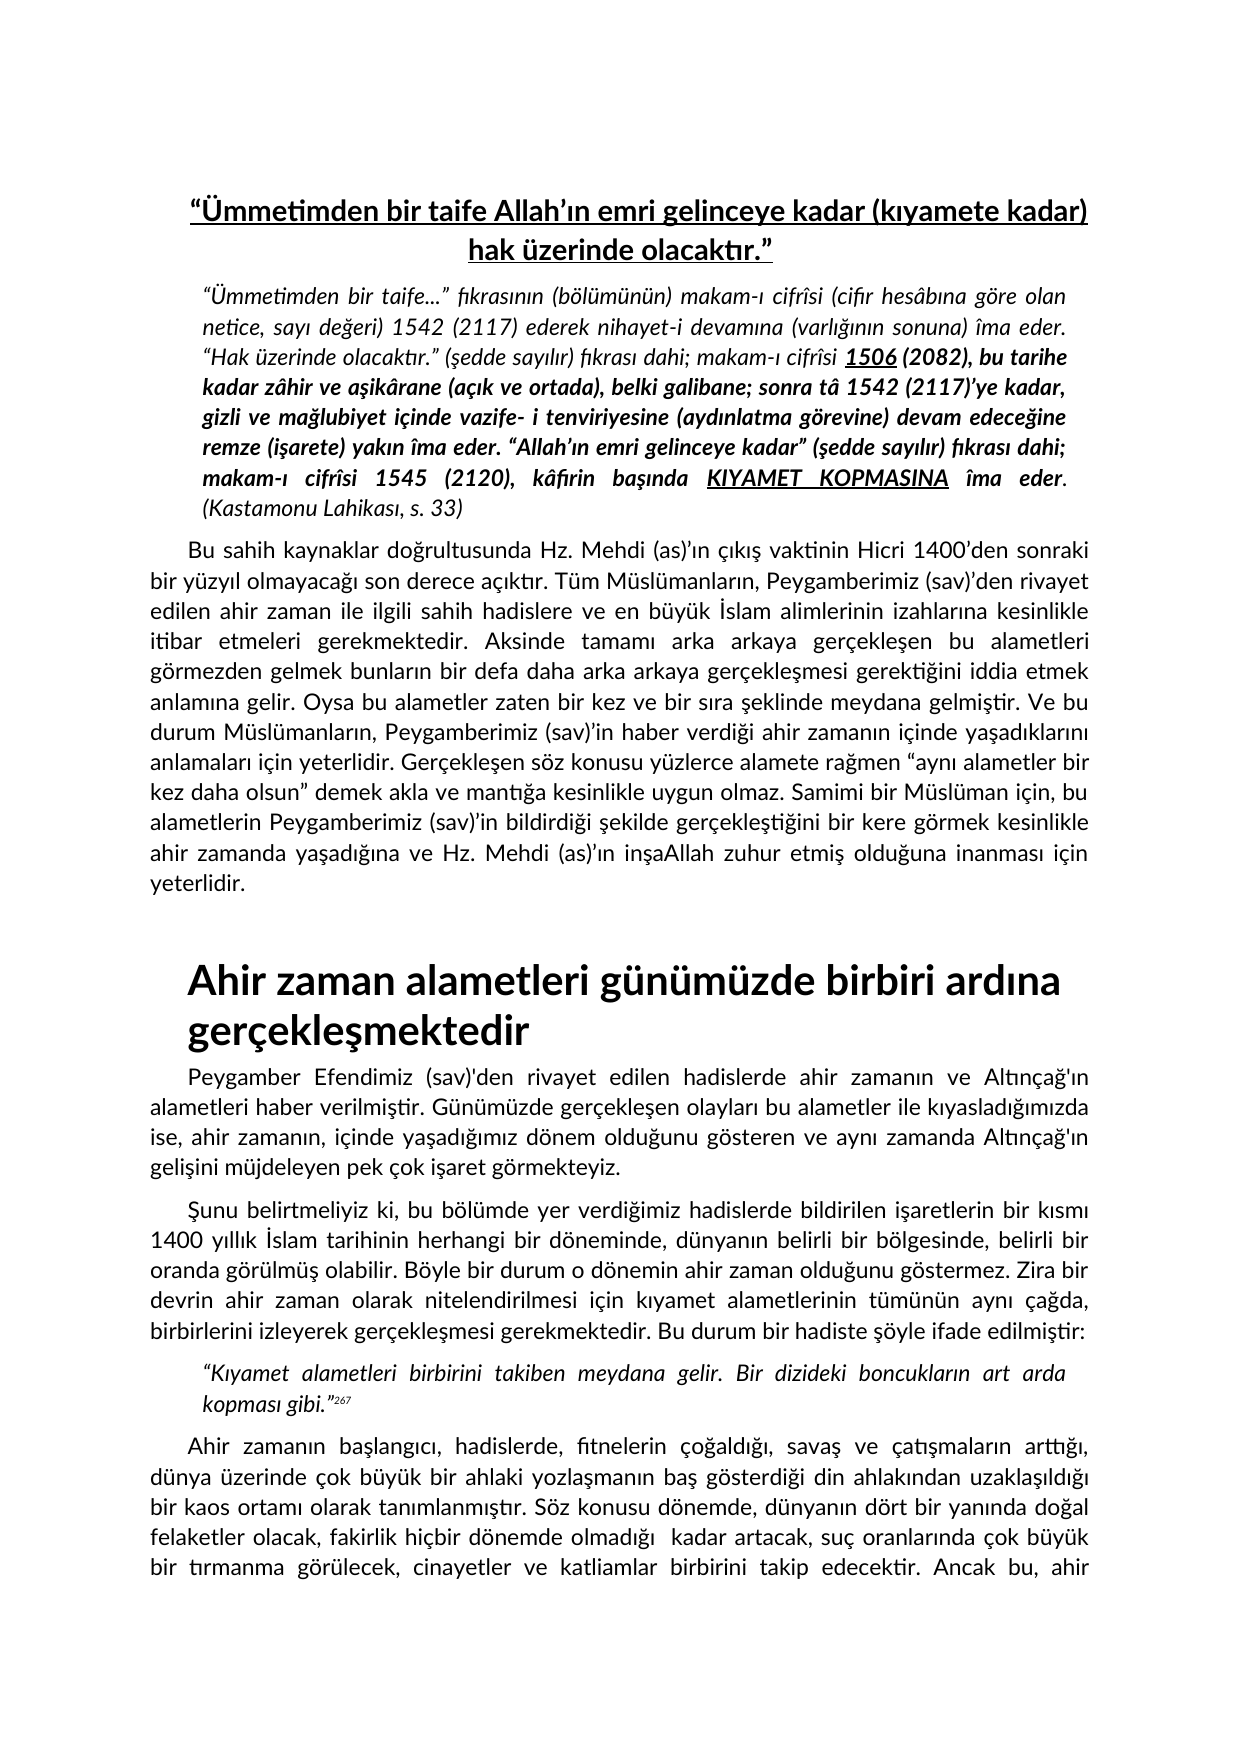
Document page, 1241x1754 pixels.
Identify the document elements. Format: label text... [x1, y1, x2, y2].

subtitle Ahir zaman alametleri günümüzde birbiri ardına gerçekleşmektedir [187, 954, 1090, 1054]
text Ahir zamanın başlangıcı, hadislerde, fitnelerin çoğaldığı, savaş ve çatışmaların arttığı, dünya üzerinde çok büyük bir ahlaki yozlaşmanın baş gösterdiği din ahlakından uzaklaşıldığı bir kaos ortamı olarak tanımlanmıştır. Söz konusu dönemde, dünyanın dört bir yanında doğal felaketler olacak, fakirlik hiçbir dönemde olmadığı kadar artacak, suç oranlarında çok büyük bir tırmanma görülecek, cinayetler ve katliamlar birbirini takip edecektir. Ancak bu, ahir [150, 1432, 1090, 1580]
text “Ümmetimden bir taife Allah’ın emri gelinceye kadar (kıyamete kadar) hak üzerinde olacaktır.” [150, 193, 1090, 266]
text Şunu belirtmeliyiz ki, bu bölümde yer verdiğimiz hadislerde bildirilen işaretlerin bir kısmı 1400 yıllık İslam tarihinin herhangi bir döneminde, dünyanın belirli bir bölgesinde, belirli bir oranda görülmüş olabilir. Böyle bir durum o dönemin ahir zaman olduğunu göstermez. Zira bir devrin ahir zaman olarak nitelendirilmesi için kıyamet alametlerinin tümünün aynı çağda, birbirlerini izleyerek gerçekleşmesi gerekmektedir. Bu durum bir hadiste şöyle ifade edilmiştir: [150, 1196, 1090, 1344]
text Peygamber Efendimiz (sav)'den rivayet edilen hadislerde ahir zamanın ve Altınçağ'ın alametleri haber verilmiştir. Günümüzde gerçekleşen olayları bu alametler ile kıyasladığımızda ise, ahir zamanın, içinde yaşadığımız dönem olduğunu gösteren ve aynı zamanda Altınçağ'ın gelişini müjdeleyen pek çok işaret görmekteyiz. [150, 1062, 1090, 1180]
text Bu sahih kaynaklar doğrultusunda Hz. Mehdi (as)’ın çıkış vaktinin Hicri 1400’den sonraki bir yüzyıl olmayacağı son derece açıktır. Tüm Müslümanların, Peygamberimiz (sav)’den rivayet edilen ahir zaman ile ilgili sahih hadislere ve en büyük İslam alimlerinin izahlarına kesinlikle itibar etmeleri gerekmektedir. Aksinde tamamı arka arkaya gerçekleşen bu alametleri görmezden gelmek bunların bir defa daha arka arkaya gerçekleşmesi gerektiğini iddia etmek anlamına gelir. Oysa bu alametler zaten bir kez ve bir sıra şeklinde meydana gelmiştir. Ve bu durum Müslümanların, Peygamberimiz (sav)’in haber verdiği ahir zamanın içinde yaşadıklarını anlamaları için yeterlidir. Gerçekleşen söz konusu yüzlerce alamete rağmen “aynı alametler bir kez daha olsun” demek akla ve mantığa kesinlikle uygun olmaz. Samimi bir Müslüman için, bu alametlerin Peygamberimiz (sav)’in bildirdiği şekilde gerçekleştiğini bir kere görmek kesinlikle ahir zamanda yaşadığına ve Hz. Mehdi (as)’ın inşaAllah zuhur etmiş olduğuna inanması için yeterlidir. [150, 536, 1090, 896]
text “Ümmetimden bir taife...” fıkrasının (bölümünün) makam-ı cifrîsi (cifir hesâbına göre olan netice, sayı değeri) 1542 (2117) ederek nihayet-i devamına (varlığının sonuna) îma eder. “Hak üzerinde olacaktır.” (şedde sayılır) fıkrası dahi; makam-ı cifrîsi 1506 (2082), bu tarihe kadar zâhir ve aşikârane (açık ve ortada), belki galibane; sonra tâ 1542 (2117)’ye kadar, gizli ve mağlubiyet içinde vazife- i tenviriyesine (aydınlatma görevine) devam edeceğine remze (işarete) yakın îma eder. “Allah’ın emri gelinceye kadar” (şedde sayılır) fıkrası dahi; makam-ı cifrîsi 1545 (2120), kâfirin başında KIYAMET KOPMASINA îma eder. (Kastamonu Lahikası, s. 33) [202, 282, 1068, 521]
text “Kıyamet alametleri birbirini takiben meydana gelir. Bir dizideki boncukların art arda kopması gibi.”267 [202, 1359, 1068, 1417]
